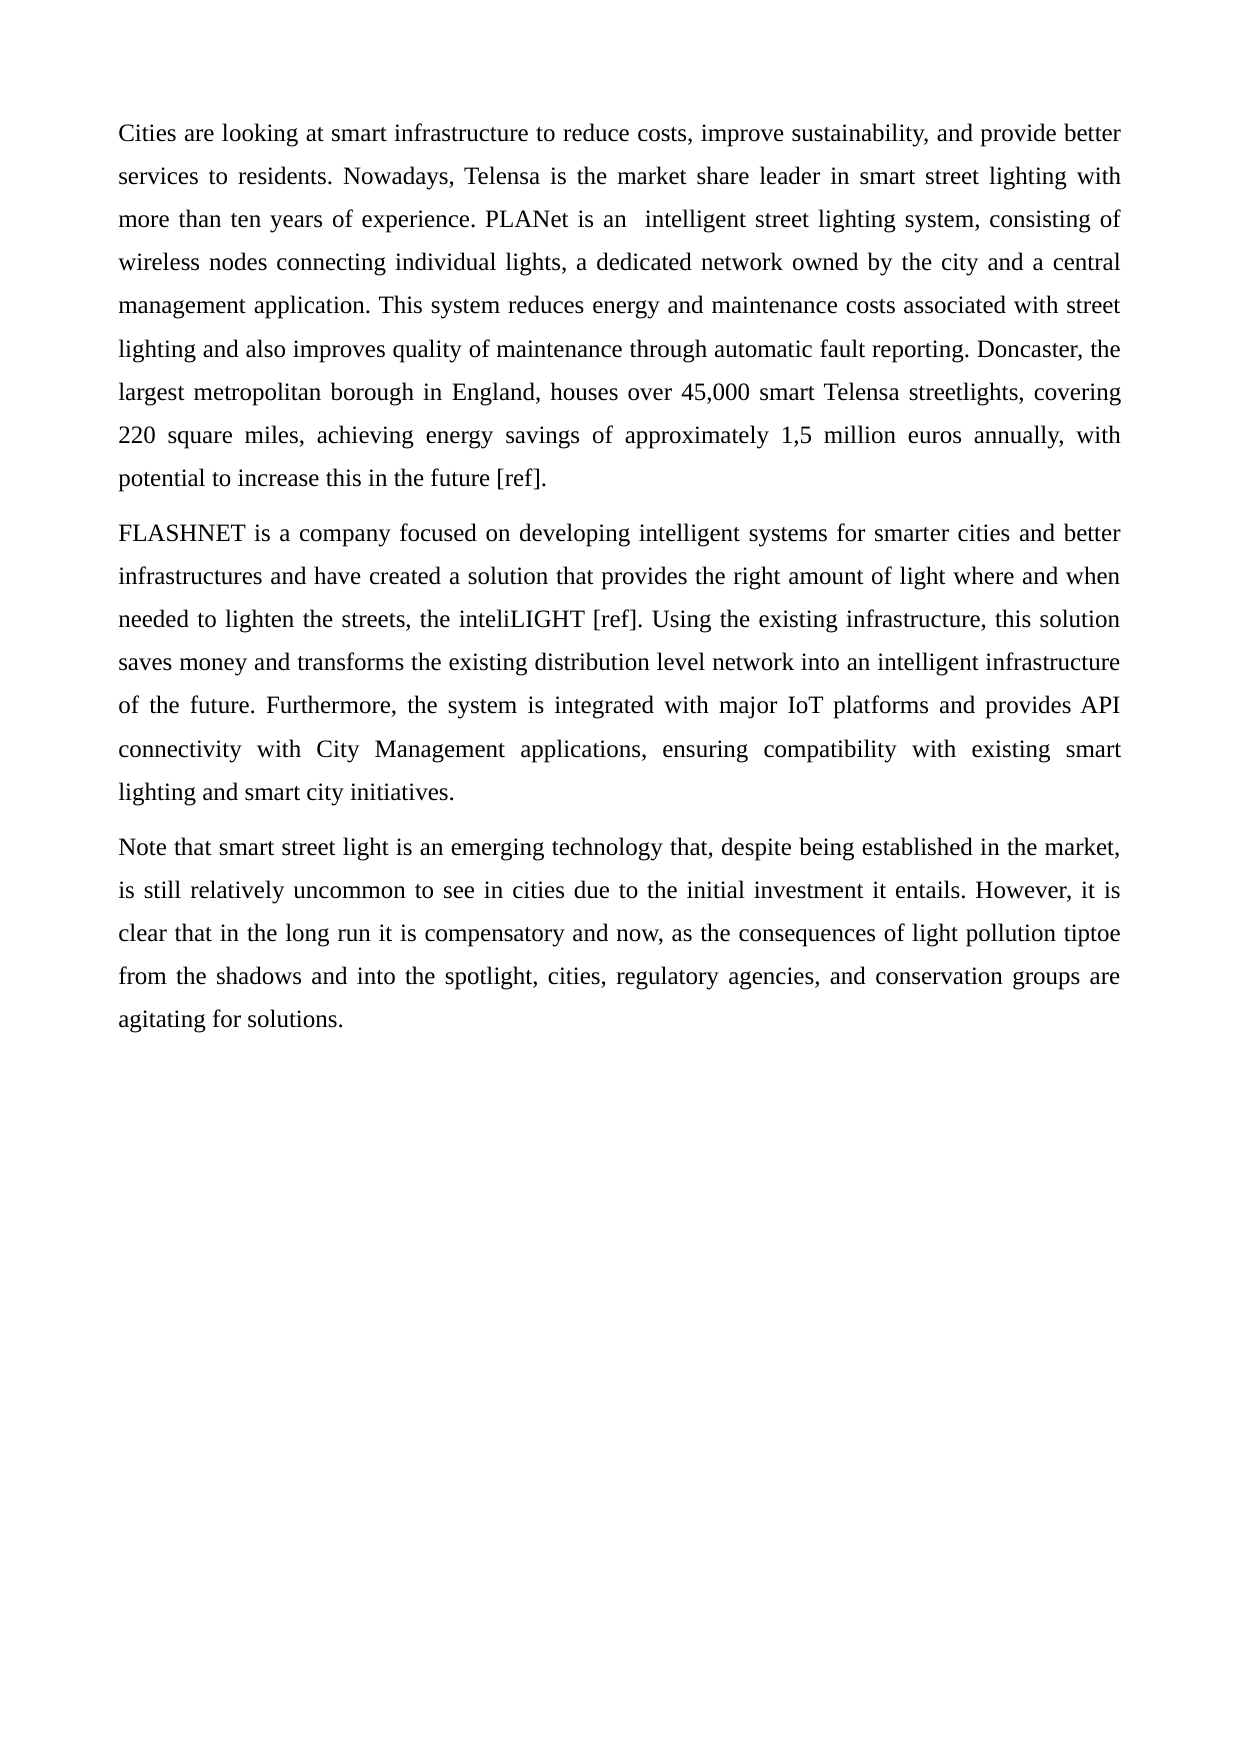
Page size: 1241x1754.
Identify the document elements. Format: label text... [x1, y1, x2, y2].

text Cities are looking at smart infrastructure to reduce costs, improve sustainability, and provide better services to residents. Nowadays, Telensa is the market share leader in smart street lighting with more than ten years of experience. PLANet is an intelligent street lighting system, consisting of wireless nodes connecting individual lights, a dedicated network owned by the city and a central management application. This system reduces energy and maintenance costs associated with street lighting and also improves quality of maintenance through automatic fault reporting. Doncaster, the largest metropolitan borough in England, houses over 45,000 smart Telensa streetlights, covering 220 square miles, achieving energy savings of approximately 1,5 million euros annually, with potential to increase this in the future [ref]. [118, 118, 1122, 492]
text FLASHNET is a company focused on developing intelligent systems for smarter cities and better infrastructures and have created a solution that provides the right amount of light where and when needed to lighten the streets, the inteliLIGHT [ref]. Using the existing infrastructure, this solution saves money and transforms the existing distribution level network into an intelligent infrastructure of the future. Furthermore, the system is integrated with major IoT platforms and provides API connectivity with City Management applications, ensuring compatibility with existing smart lighting and smart city initiatives. [118, 518, 1122, 806]
text Note that smart street light is an emerging technology that, despite being established in the market, is still relatively uncommon to see in cities due to the initial investment it entails. However, it is clear that in the long run it is compensatory and now, as the consequences of light pollution tiptoe from the shadows and into the spotlight, cities, regulatory agencies, and conservation groups are agitating for solutions. [118, 832, 1122, 1033]
